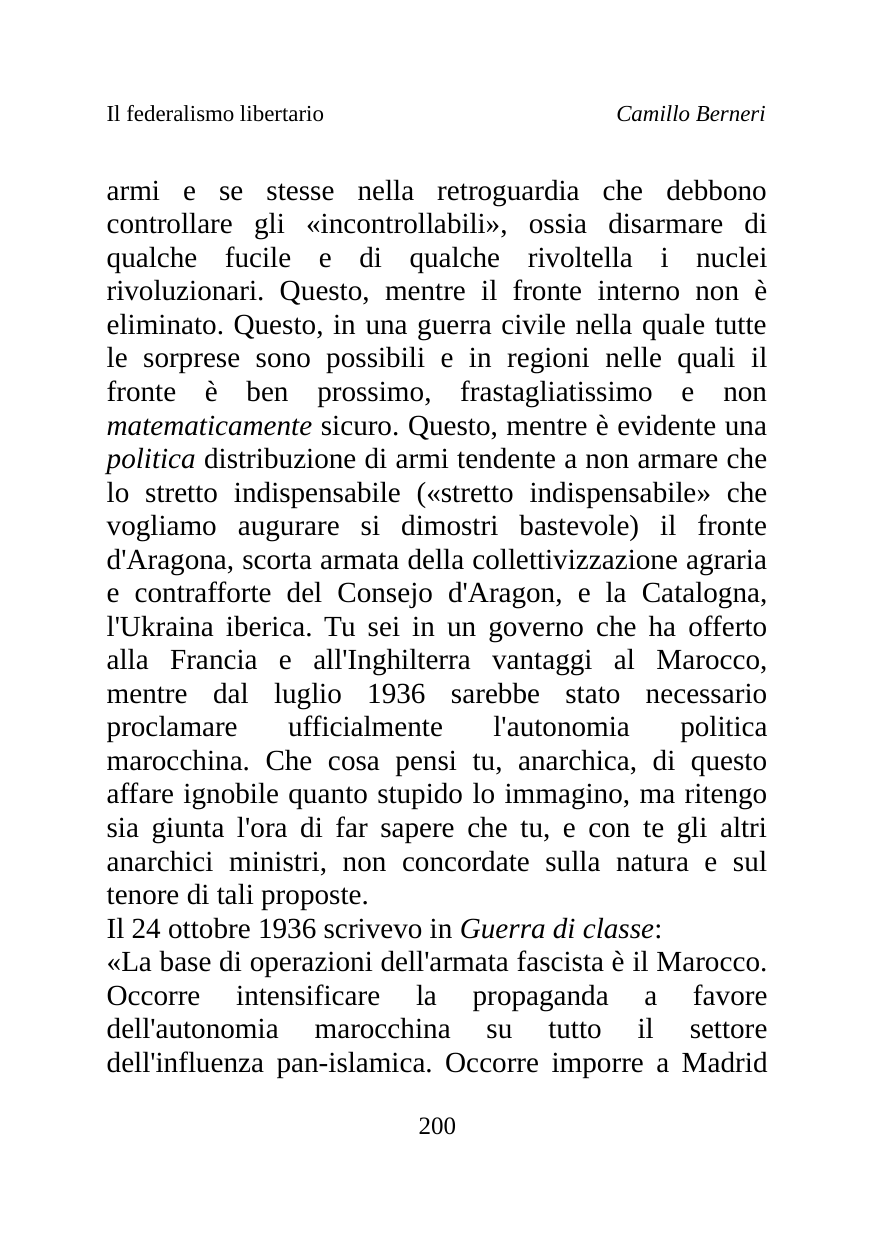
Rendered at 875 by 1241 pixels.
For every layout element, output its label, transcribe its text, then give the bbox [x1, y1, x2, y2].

text «La base di operazioni dell'armata fascista è il Marocco. Occorre intensificare la propaganda a favore dell'autonomia marocchina su tutto il settore dell'influenza pan-islamica. Occorre imporre a Madrid [106, 944, 768, 1078]
text armi e se stesse nella retroguardia che debbono controllare gli «incontrollabili», ossia disarmare di qualche fucile e di qualche rivoltella i nuclei rivoluzionari. Questo, mentre il fronte interno non è eliminato. Questo, in una guerra civile nella quale tutte le sorprese sono possibili e in regioni nelle quali il fronte è ben prossimo, frastagliatissimo e non matematicamente sicuro. Questo, mentre è evidente una politica distribuzione di armi tendente a non armare che lo stretto indispensabile («stretto indispensabile» che vogliamo augurare si dimostri bastevole) il fronte d'Aragona, scorta armata della collettivizzazione agraria e contrafforte del Consejo d'Aragon, e la Catalogna, l'Ukraina iberica. Tu sei in un governo che ha offerto alla Francia e all'Inghilterra vantaggi al Marocco, mentre dal luglio 1936 sarebbe stato necessario proclamare ufficialmente l'autonomia politica marocchina. Che cosa pensi tu, anarchica, di questo affare ignobile quanto stupido lo immagino, ma ritengo sia giunta l'ora di far sapere che tu, e con te gli altri anarchici ministri, non concordate sulla natura e sul tenore di tali proposte. [106, 173, 768, 911]
text Il 24 ottobre 1936 scrivevo in Guerra di classe: [106, 911, 768, 944]
